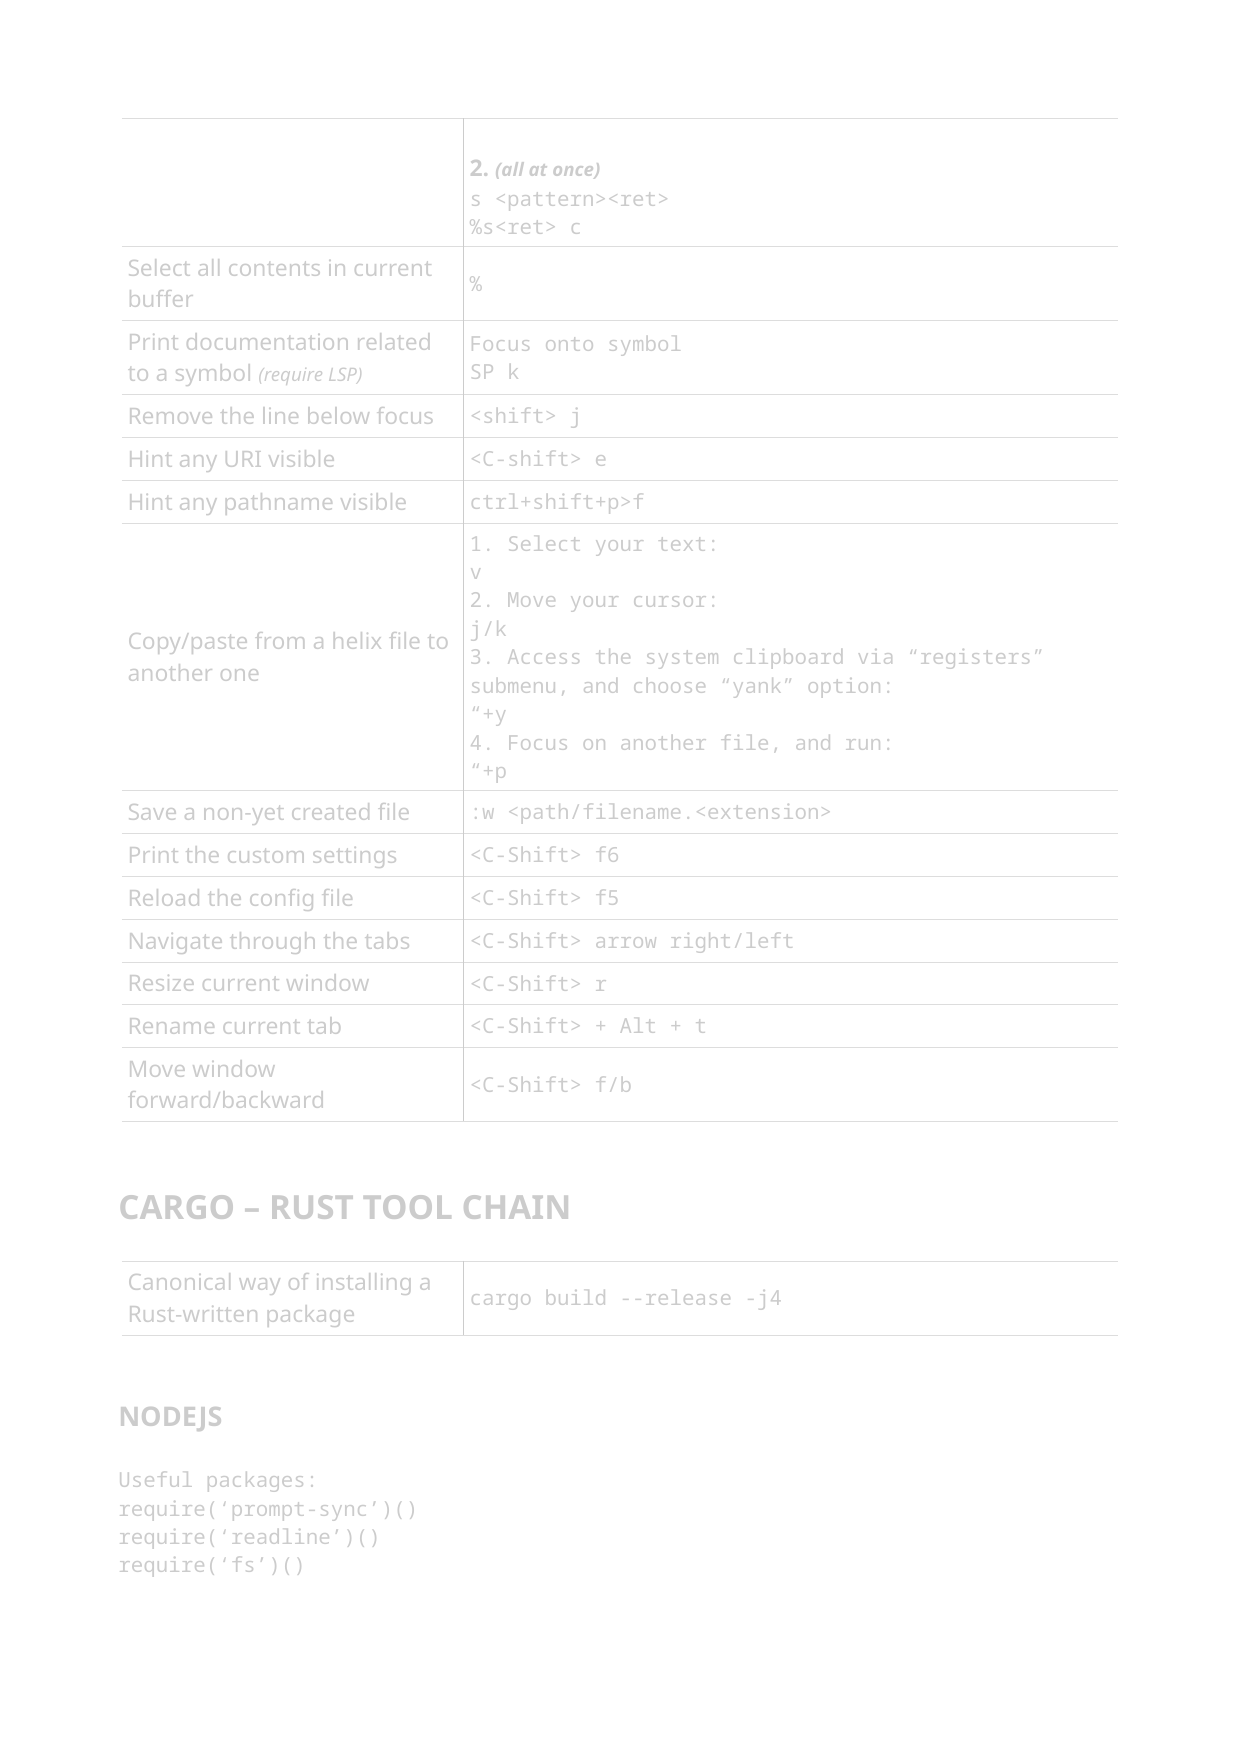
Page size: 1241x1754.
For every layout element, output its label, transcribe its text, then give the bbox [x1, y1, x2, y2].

table_cell Select all contents in current buffer [122, 247, 463, 320]
table_cell <C-Shift> f6 [464, 834, 1118, 876]
table_cell Reload the config file [122, 877, 463, 919]
table_cell <shift> j [464, 395, 1118, 437]
table_cell <C-Shift> f5 [464, 877, 1118, 919]
table_header cargo build --release -j4 [464, 1262, 1118, 1334]
table_cell 1. Select your text: v 2. Move your cursor: j/k 3. Access the system clipboard via “registers” submenu, and choose “yank” option: “+y 4. Focus on another file, and run: “+p [464, 524, 1118, 790]
table_cell Focus onto symbol SP k [464, 321, 1118, 394]
table_header Canonical way of installing a Rust-written package [122, 1262, 463, 1334]
table_cell ctrl+shift+p>f [464, 481, 1118, 523]
table_cell Remove the line below focus [122, 395, 463, 437]
table_cell Print the custom settings [122, 834, 463, 876]
table_cell :w <path/filename.<extension> [464, 791, 1118, 833]
table_cell <C-Shift> + Alt + t [464, 1005, 1118, 1047]
text require(‘fs’)() [118, 1551, 1122, 1579]
table_cell <C-Shift> r [464, 963, 1118, 1004]
table_cell Save a non-yet created file [122, 791, 463, 833]
table_cell Rename current tab [122, 1005, 463, 1047]
table_cell Move window forward/backward [122, 1048, 463, 1121]
table_cell 2. (all at once) s <pattern><ret> %s<ret> c [464, 119, 1118, 246]
text Useful packages: [118, 1465, 1122, 1494]
table_cell <C-shift> e [464, 438, 1118, 480]
table_cell <C-Shift> arrow right/left [464, 920, 1118, 962]
table_cell [122, 119, 463, 246]
text require(‘readline’)() [118, 1522, 1122, 1551]
text require(‘prompt-sync’)() [118, 1494, 1122, 1522]
table_cell Hint any URI visible [122, 438, 463, 480]
text NODEJS [118, 1397, 1122, 1434]
table_cell Print documentation related to a symbol (require LSP) [122, 321, 463, 394]
text CARGO – RUST TOOL CHAIN [118, 1184, 1122, 1229]
table_cell Copy/paste from a helix file to another one [122, 524, 463, 790]
table_cell <C-Shift> f/b [464, 1048, 1118, 1121]
table_cell Resize current window [122, 963, 463, 1004]
table_cell Hint any pathname visible [122, 481, 463, 523]
table_cell % [464, 247, 1118, 320]
table_cell Navigate through the tabs [122, 920, 463, 962]
